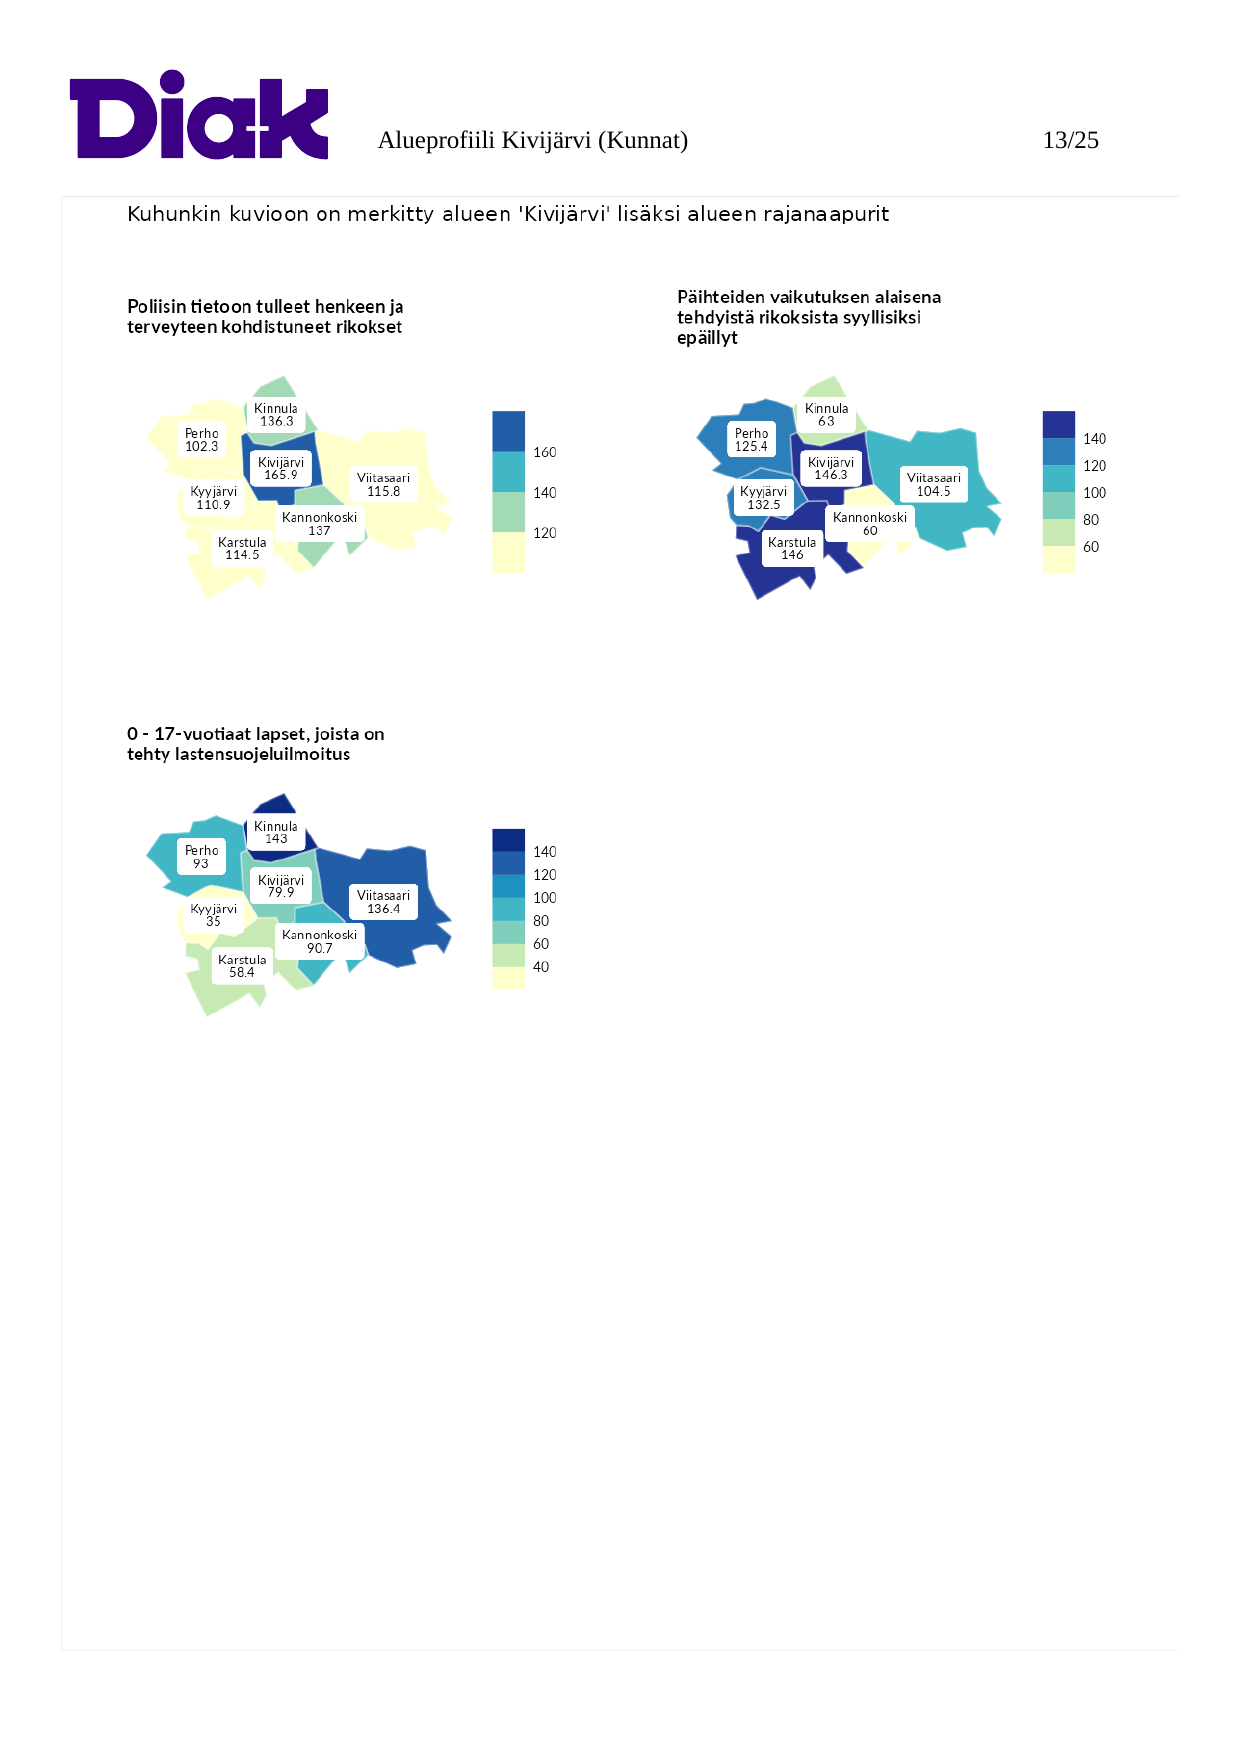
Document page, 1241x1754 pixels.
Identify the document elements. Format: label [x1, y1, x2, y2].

picture [61, 196, 1179, 1651]
